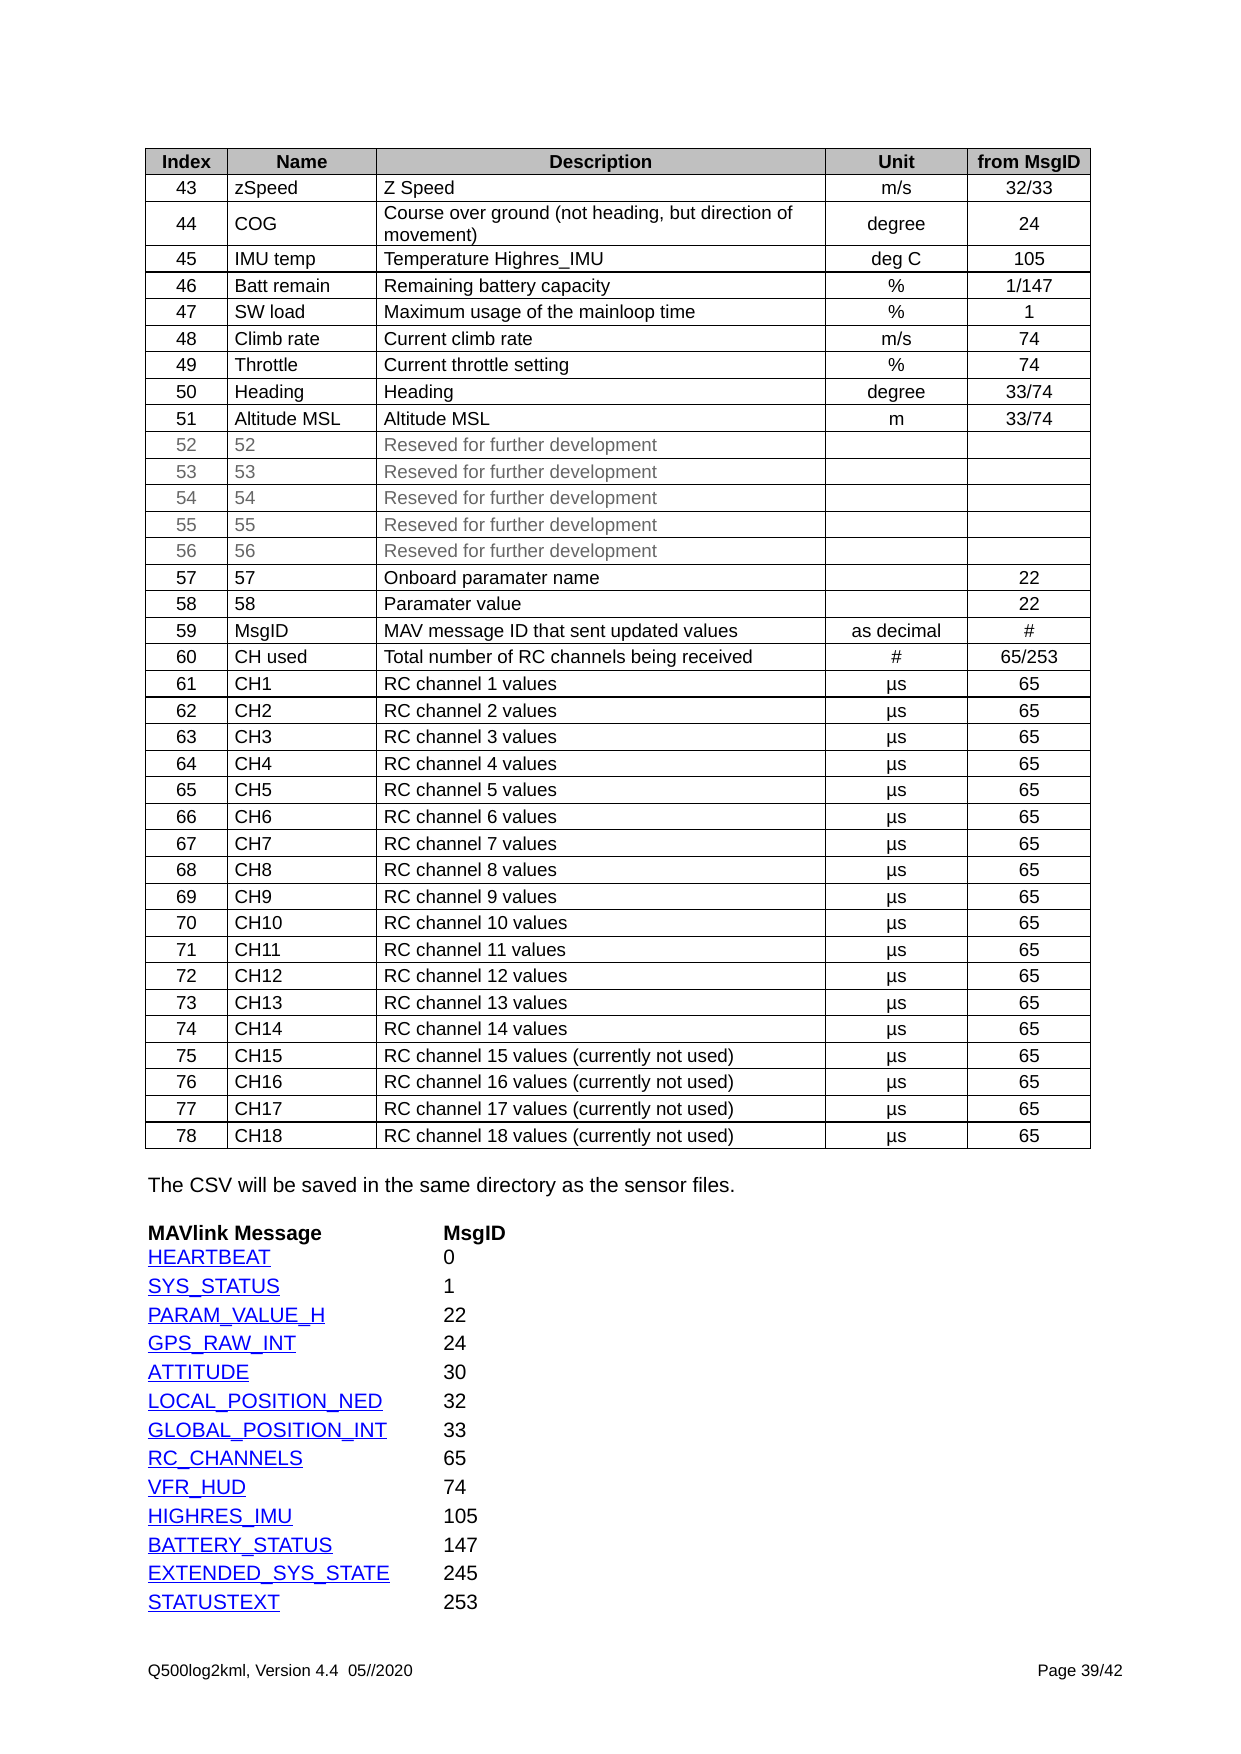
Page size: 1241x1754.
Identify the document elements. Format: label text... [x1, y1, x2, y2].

table_cell RC channel 2 values [377, 698, 825, 723]
table_cell 55 [146, 512, 227, 537]
table_cell CH11 [228, 937, 376, 962]
table_cell 24 [968, 202, 1090, 245]
table_cell [826, 485, 967, 511]
table_cell RC channel 11 values [377, 937, 825, 962]
table_cell 57 [146, 565, 227, 590]
table_cell Total number of RC channels being received [377, 644, 825, 670]
table_cell 50 [146, 379, 227, 404]
table_cell 65 [968, 1043, 1090, 1068]
table_cell Batt remain [228, 273, 376, 298]
table_cell % [826, 299, 967, 324]
table_cell Heading [377, 379, 825, 404]
table_cell CH5 [228, 777, 376, 803]
table_cell # [826, 644, 967, 670]
table_cell CH8 [228, 857, 376, 882]
text BATTERY_STATUS 147 [148, 1532, 1093, 1556]
text PARAM_VALUE_H 22 [148, 1302, 1093, 1326]
table_cell Remaining battery capacity [377, 273, 825, 298]
table_cell CH2 [228, 698, 376, 723]
table_cell 56 [146, 538, 227, 564]
table_cell RC channel 1 values [377, 671, 825, 696]
table_header Description [377, 149, 825, 174]
table_cell % [826, 352, 967, 378]
table_cell µs [826, 910, 967, 936]
text RC_CHANNELS 65 [148, 1446, 1093, 1470]
table_cell RC channel 3 values [377, 724, 825, 749]
table_cell CH15 [228, 1043, 376, 1068]
table_cell 65 [968, 884, 1090, 909]
table_cell 65 [968, 963, 1090, 989]
table_cell RC channel 8 values [377, 857, 825, 882]
text LOCAL_POSITION_NED 32 [148, 1389, 1093, 1413]
table_cell 74 [968, 352, 1090, 378]
table_cell 52 [228, 432, 376, 457]
table_cell 77 [146, 1096, 227, 1121]
table_cell degree [826, 379, 967, 404]
table_cell 63 [146, 724, 227, 749]
table_cell RC channel 14 values [377, 1016, 825, 1042]
table_header Unit [826, 149, 967, 174]
table_cell 1 [968, 299, 1090, 324]
table_cell µs [826, 1016, 967, 1042]
table_cell 70 [146, 910, 227, 936]
table_cell µs [826, 1096, 967, 1121]
text VFR_HUD 74 [148, 1475, 1093, 1499]
text SYS_STATUS 1 [148, 1274, 1093, 1298]
table_cell 54 [146, 485, 227, 511]
text GLOBAL_POSITION_INT 33 [148, 1417, 1093, 1441]
table_cell 65 [968, 804, 1090, 829]
table_cell µs [826, 990, 967, 1015]
table_cell 32/33 [968, 175, 1090, 201]
table_cell RC channel 15 values (currently not used) [377, 1043, 825, 1068]
table_cell 55 [228, 512, 376, 537]
table_cell MsgID [228, 618, 376, 643]
table_cell 74 [968, 326, 1090, 351]
table_cell µs [826, 671, 967, 696]
text HIGHRES_IMU 105 [148, 1504, 1093, 1528]
table_cell 62 [146, 698, 227, 723]
table_cell 75 [146, 1043, 227, 1068]
table_cell RC channel 13 values [377, 990, 825, 1015]
table_cell 65 [968, 751, 1090, 776]
table_cell 65/253 [968, 644, 1090, 670]
table_cell RC channel 5 values [377, 777, 825, 803]
table_cell [826, 565, 967, 590]
table_cell 65 [968, 777, 1090, 803]
text HEARTBEAT 0 [148, 1245, 1093, 1269]
table_cell Course over ground (not heading, but direction of movement) [377, 202, 825, 245]
text STATUSTEXT 253 [148, 1590, 1093, 1614]
table_cell 66 [146, 804, 227, 829]
table_cell 78 [146, 1123, 227, 1148]
table_cell 53 [228, 459, 376, 484]
table_cell 65 [968, 1016, 1090, 1042]
text MAVlink Message MsgID [148, 1221, 1093, 1245]
table_cell CH7 [228, 830, 376, 856]
table_cell CH13 [228, 990, 376, 1015]
table_cell Maximum usage of the mainloop time [377, 299, 825, 324]
table_cell RC channel 4 values [377, 751, 825, 776]
table_cell 68 [146, 857, 227, 882]
table_cell SW load [228, 299, 376, 324]
table_cell [968, 432, 1090, 457]
table_cell RC channel 12 values [377, 963, 825, 989]
table_cell 65 [968, 1123, 1090, 1148]
table_cell 60 [146, 644, 227, 670]
table_cell zSpeed [228, 175, 376, 201]
table_cell µs [826, 1069, 967, 1095]
table_header Name [228, 149, 376, 174]
table_cell 76 [146, 1069, 227, 1095]
table_cell 58 [228, 591, 376, 617]
table_cell [826, 432, 967, 457]
table_cell m [826, 405, 967, 431]
table_cell 45 [146, 246, 227, 271]
table_cell 54 [228, 485, 376, 511]
table_cell RC channel 17 values (currently not used) [377, 1096, 825, 1121]
table_cell m/s [826, 326, 967, 351]
table_cell 69 [146, 884, 227, 909]
table_cell RC channel 7 values [377, 830, 825, 856]
table_cell 65 [968, 937, 1090, 962]
table_cell CH18 [228, 1123, 376, 1148]
table_cell Onboard paramater name [377, 565, 825, 590]
table_cell 65 [968, 910, 1090, 936]
table_cell Current throttle setting [377, 352, 825, 378]
table_cell Reseved for further development [377, 538, 825, 564]
table_cell µs [826, 963, 967, 989]
table_cell CH16 [228, 1069, 376, 1095]
table_cell 48 [146, 326, 227, 351]
table_cell 49 [146, 352, 227, 378]
table_cell [968, 512, 1090, 537]
table_cell as decimal [826, 618, 967, 643]
table_cell 56 [228, 538, 376, 564]
table_cell m/s [826, 175, 967, 201]
table_cell 58 [146, 591, 227, 617]
table_cell µs [826, 751, 967, 776]
table_cell 44 [146, 202, 227, 245]
table_cell Reseved for further development [377, 512, 825, 537]
table_cell [826, 512, 967, 537]
table_cell 61 [146, 671, 227, 696]
table_cell µs [826, 884, 967, 909]
table_cell Reseved for further development [377, 485, 825, 511]
table_cell 65 [968, 1096, 1090, 1121]
table_cell 65 [968, 671, 1090, 696]
table_cell CH9 [228, 884, 376, 909]
table_cell CH14 [228, 1016, 376, 1042]
table_cell CH17 [228, 1096, 376, 1121]
table_cell 105 [968, 246, 1090, 271]
table_cell IMU temp [228, 246, 376, 271]
table_cell Paramater value [377, 591, 825, 617]
table_cell 67 [146, 830, 227, 856]
table_cell Current climb rate [377, 326, 825, 351]
table_cell COG [228, 202, 376, 245]
table_cell CH6 [228, 804, 376, 829]
table_cell µs [826, 804, 967, 829]
table_cell CH12 [228, 963, 376, 989]
table_cell 65 [968, 857, 1090, 882]
table_cell 65 [968, 724, 1090, 749]
table_cell CH4 [228, 751, 376, 776]
table_cell 46 [146, 273, 227, 298]
table_cell 57 [228, 565, 376, 590]
table_cell CH3 [228, 724, 376, 749]
text The CSV will be saved in the same directory as the sensor files. [148, 1173, 1093, 1197]
table_cell [826, 591, 967, 617]
table_cell RC channel 18 values (currently not used) [377, 1123, 825, 1148]
table_cell 52 [146, 432, 227, 457]
table_cell 1/147 [968, 273, 1090, 298]
table_cell Heading [228, 379, 376, 404]
table_cell Altitude MSL [228, 405, 376, 431]
table_cell 73 [146, 990, 227, 1015]
table_cell [968, 538, 1090, 564]
table_cell degree [826, 202, 967, 245]
text GPS_RAW_INT 24 [148, 1331, 1093, 1355]
table_cell Temperature Highres_IMU [377, 246, 825, 271]
table_header Index [146, 149, 227, 174]
table_cell 33/74 [968, 405, 1090, 431]
table_cell 64 [146, 751, 227, 776]
text ATTITUDE 30 [148, 1360, 1093, 1384]
table_cell 65 [968, 698, 1090, 723]
table_cell µs [826, 1043, 967, 1068]
table_cell Altitude MSL [377, 405, 825, 431]
table_cell CH10 [228, 910, 376, 936]
table_cell 22 [968, 591, 1090, 617]
table_cell [826, 538, 967, 564]
table_cell Climb rate [228, 326, 376, 351]
table_cell [826, 459, 967, 484]
table_cell CH used [228, 644, 376, 670]
table_cell µs [826, 857, 967, 882]
table_cell 74 [146, 1016, 227, 1042]
table_cell % [826, 273, 967, 298]
table_cell RC channel 6 values [377, 804, 825, 829]
table_cell µs [826, 698, 967, 723]
table_cell 33/74 [968, 379, 1090, 404]
table_cell # [968, 618, 1090, 643]
table_cell 43 [146, 175, 227, 201]
table_cell CH1 [228, 671, 376, 696]
table_cell RC channel 10 values [377, 910, 825, 936]
table_cell Reseved for further development [377, 432, 825, 457]
table_cell µs [826, 724, 967, 749]
table_cell 72 [146, 963, 227, 989]
table_cell 51 [146, 405, 227, 431]
table_cell 65 [968, 830, 1090, 856]
table_cell 71 [146, 937, 227, 962]
table_cell 53 [146, 459, 227, 484]
table_cell µs [826, 1123, 967, 1148]
text EXTENDED_SYS_STATE 245 [148, 1561, 1093, 1585]
table_cell Z Speed [377, 175, 825, 201]
table_cell Throttle [228, 352, 376, 378]
table_cell 65 [968, 1069, 1090, 1095]
table_cell deg C [826, 246, 967, 271]
table_cell RC channel 16 values (currently not used) [377, 1069, 825, 1095]
table_cell 65 [146, 777, 227, 803]
table_cell 47 [146, 299, 227, 324]
table_header from MsgID [968, 149, 1090, 174]
table_cell 22 [968, 565, 1090, 590]
table_cell [968, 485, 1090, 511]
table_cell µs [826, 777, 967, 803]
table_cell µs [826, 937, 967, 962]
table_cell µs [826, 830, 967, 856]
table_cell 59 [146, 618, 227, 643]
table_cell MAV message ID that sent updated values [377, 618, 825, 643]
table_cell [968, 459, 1090, 484]
table_cell Reseved for further development [377, 459, 825, 484]
table_cell 65 [968, 990, 1090, 1015]
table_cell RC channel 9 values [377, 884, 825, 909]
